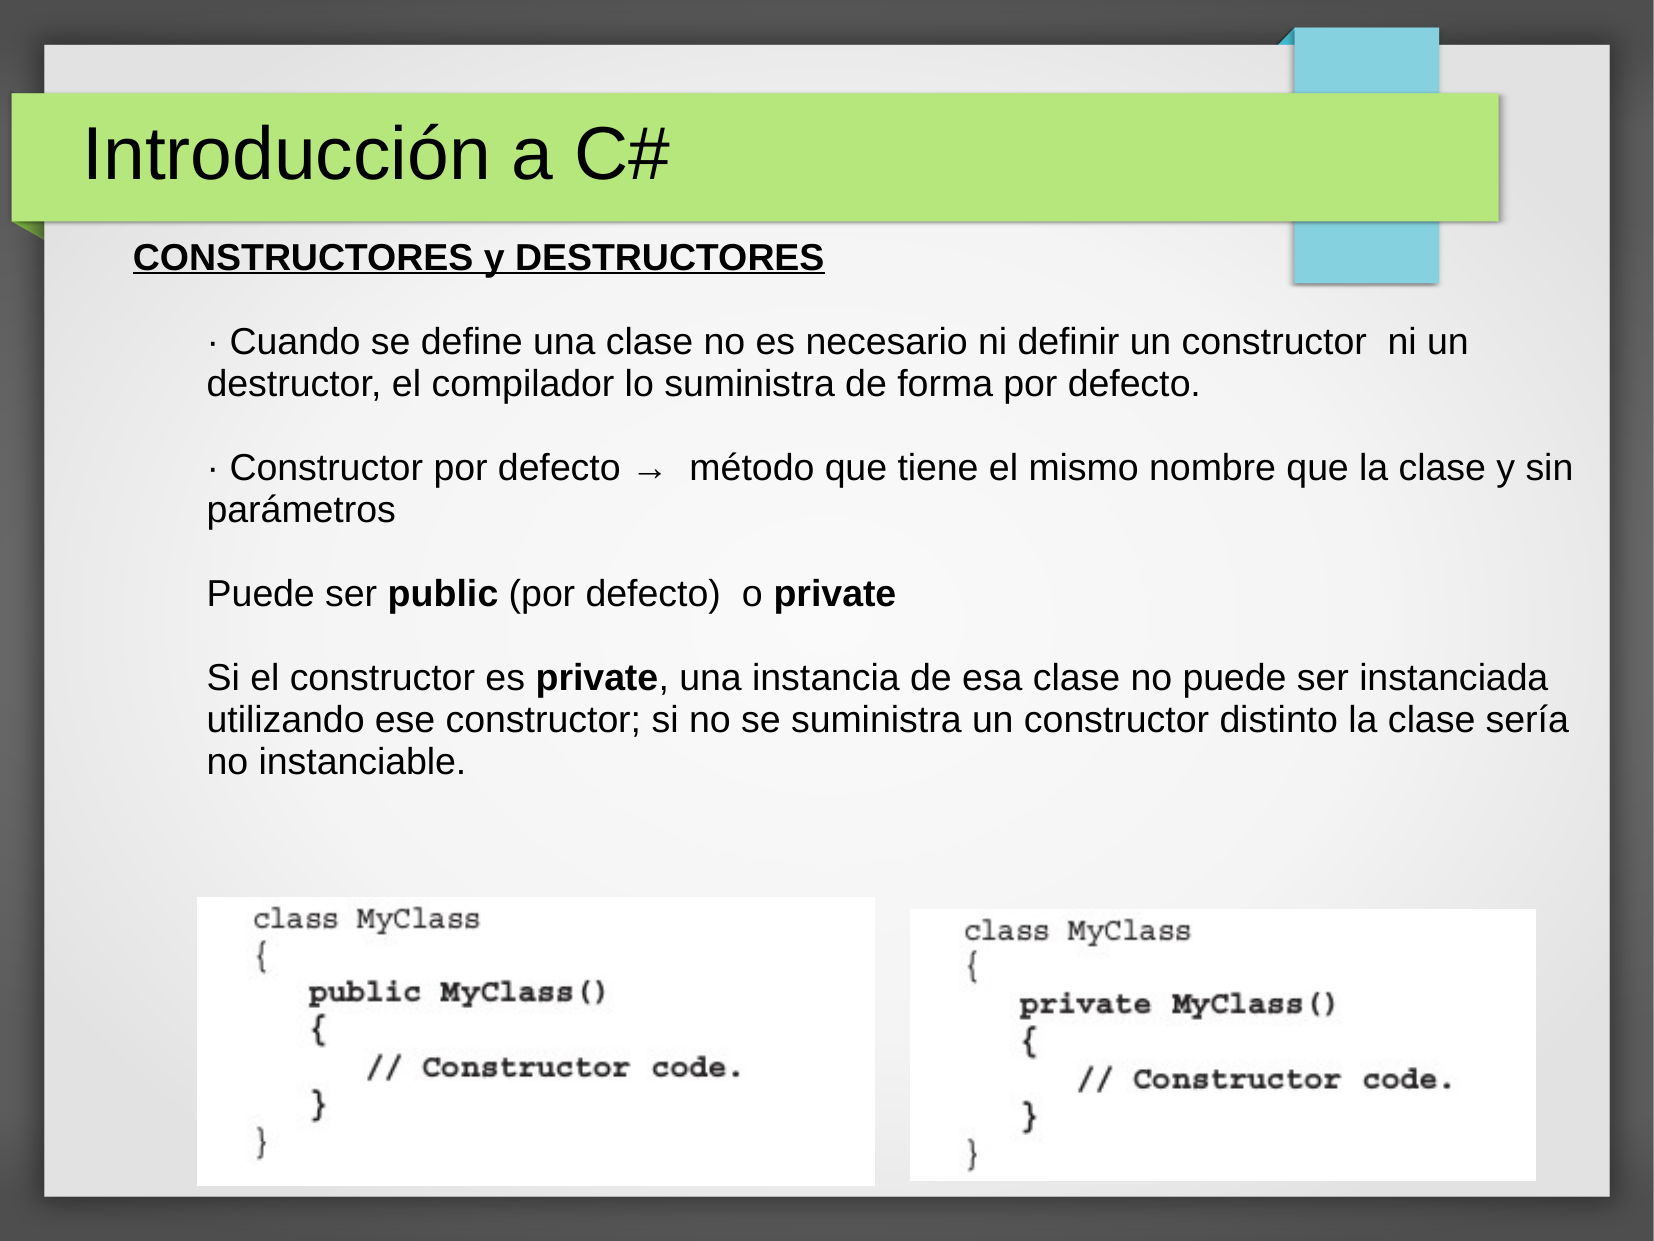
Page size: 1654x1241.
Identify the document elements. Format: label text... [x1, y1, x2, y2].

title Introducción a C# [82, 94, 1264, 213]
picture [0, 0, 1654, 1241]
text_box CONSTRUCTORES y DESTRUCTORES · Cuando se define una clase no es necesario ni definir un constructor ni un destructor, el compilador lo suministra de forma por defecto. · Constructor por defecto → método que tiene el mismo nombre que la clase y sin parámetros Puede ser public (por defecto) o private Si el constructor es private, una instancia de esa clase no puede ser instanciada utilizando ese constructor; si no se suministra un constructor distinto la clase sería no instanciable. [59, 236, 1607, 867]
